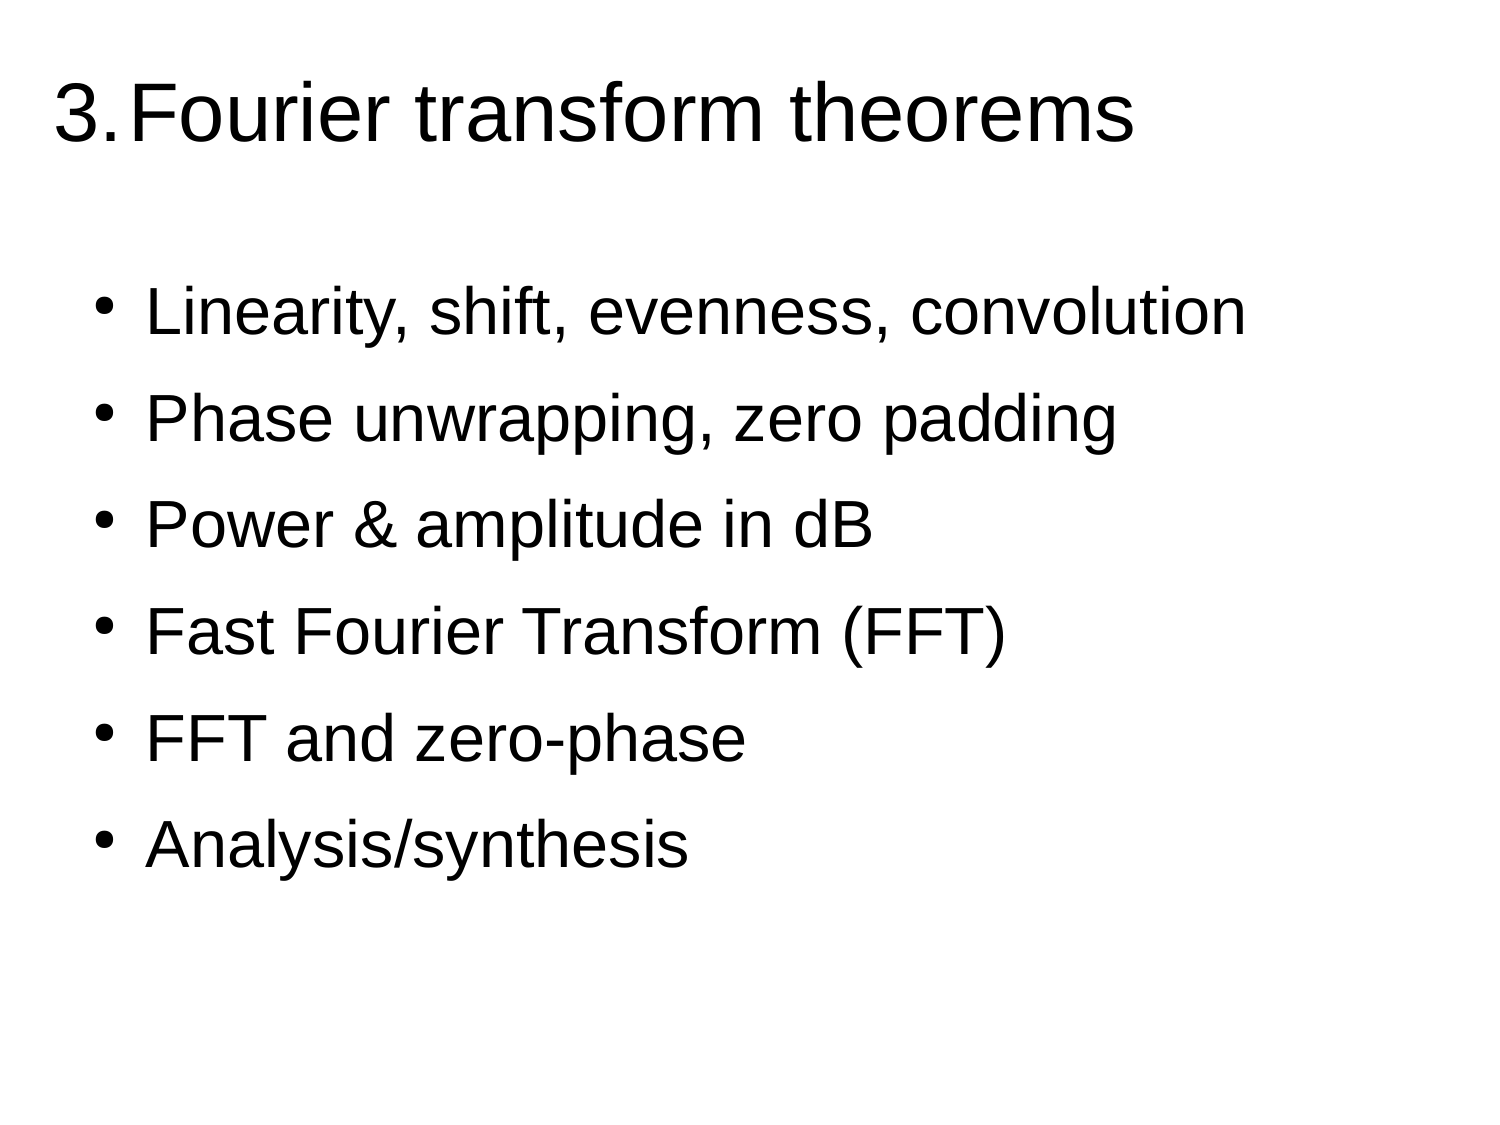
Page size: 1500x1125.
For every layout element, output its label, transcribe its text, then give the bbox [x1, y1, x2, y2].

title 3. Fourier transform theorems [53, 18, 1403, 207]
list Linearity, shift, evenness, convolution Phase unwrapping, zero padding Power & amplitude in dB Fast Fourier Transform (FFT) FFT and zero-phase Analysis/synthesis [75, 263, 1425, 1006]
